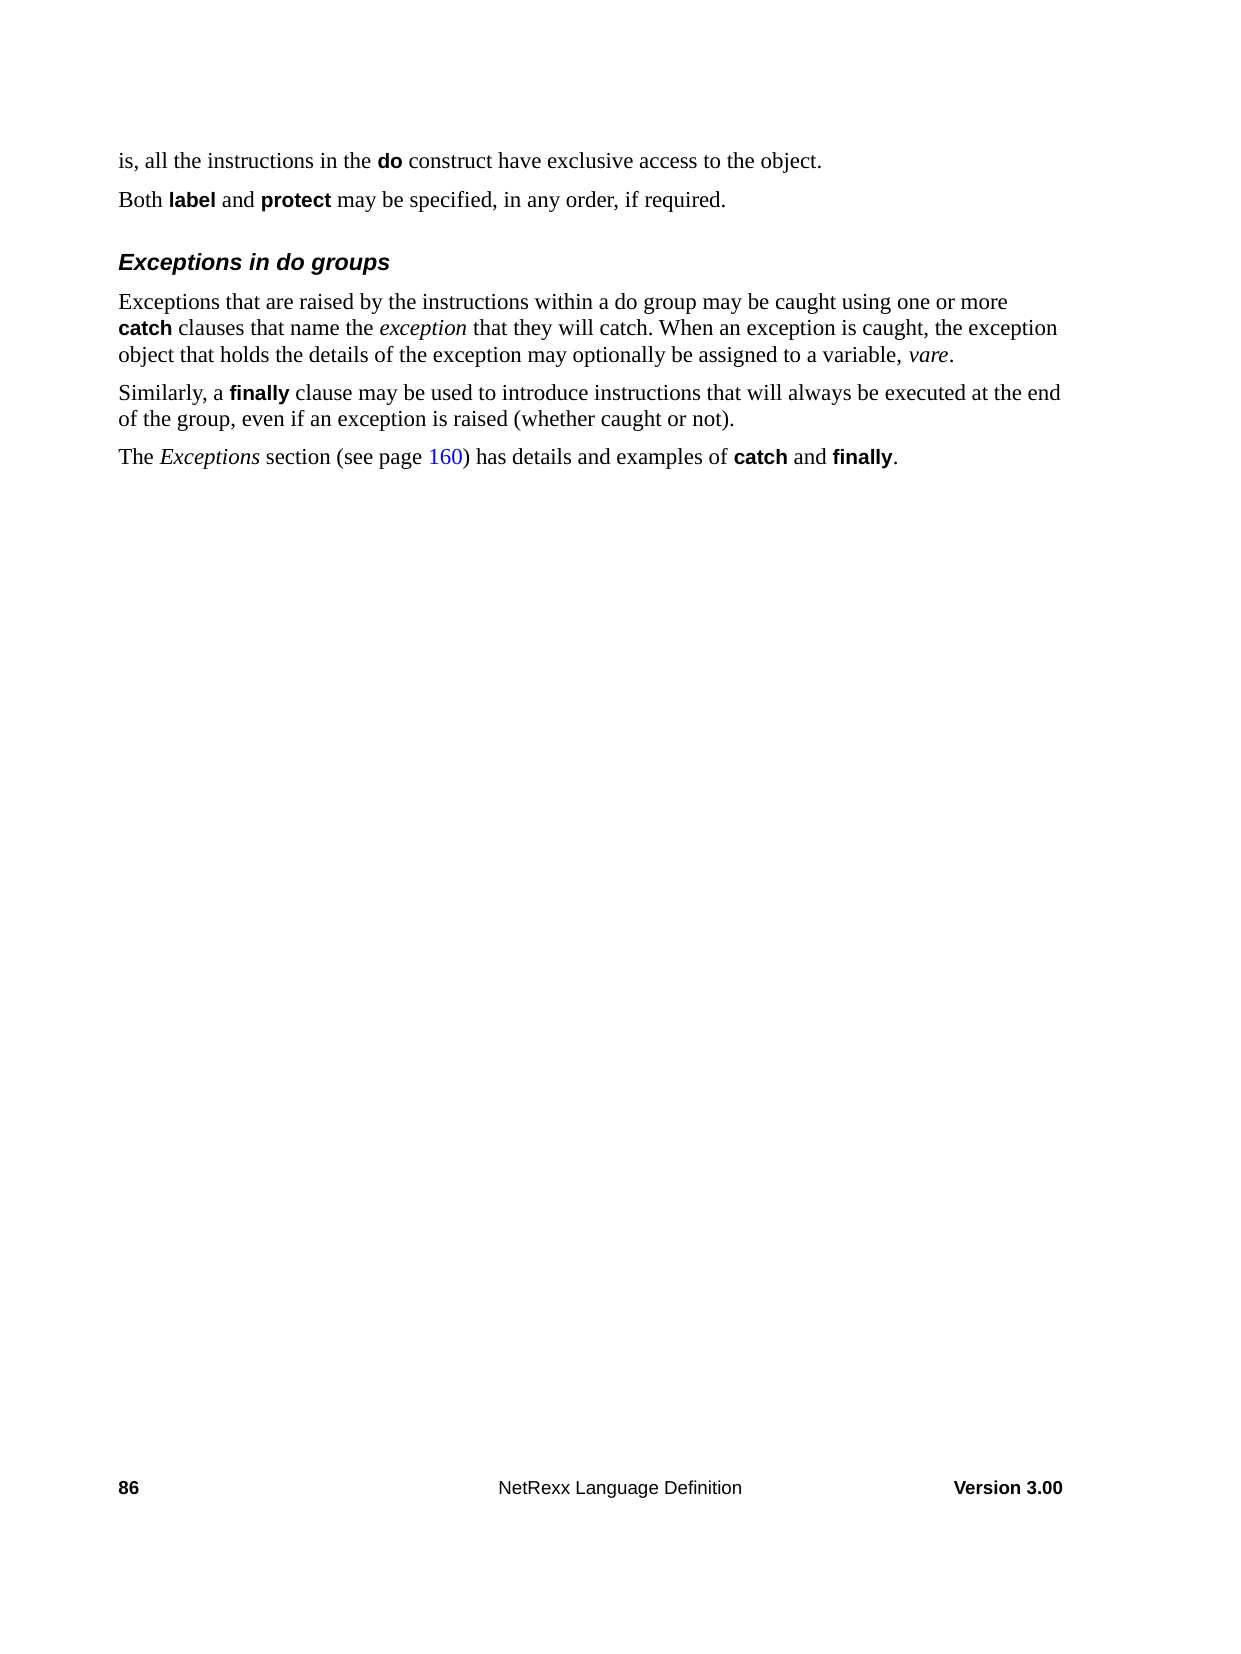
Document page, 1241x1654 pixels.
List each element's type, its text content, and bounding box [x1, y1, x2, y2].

subtitle Exceptions in do groups [118, 249, 1063, 276]
text Similarly, a finally clause may be used to introduce instructions that will always be executed at the end of the group, even if an exception is raised (whether caught or not). [118, 379, 1063, 432]
text The Exceptions section (see page 154) has details and examples of catch and finally. [118, 443, 1063, 470]
text is, all the instructions in the do construct have exclusive access to the object. [118, 148, 1063, 174]
text Exceptions that are raised by the instructions within a do group may be caught using one or more catch clauses that name the exception that they will catch. When an exception is caught, the exception object that holds the details of the exception may optionally be assigned to a variable, vare. [118, 288, 1063, 367]
text Both label and protect may be specified, in any order, if required. [118, 186, 1063, 212]
